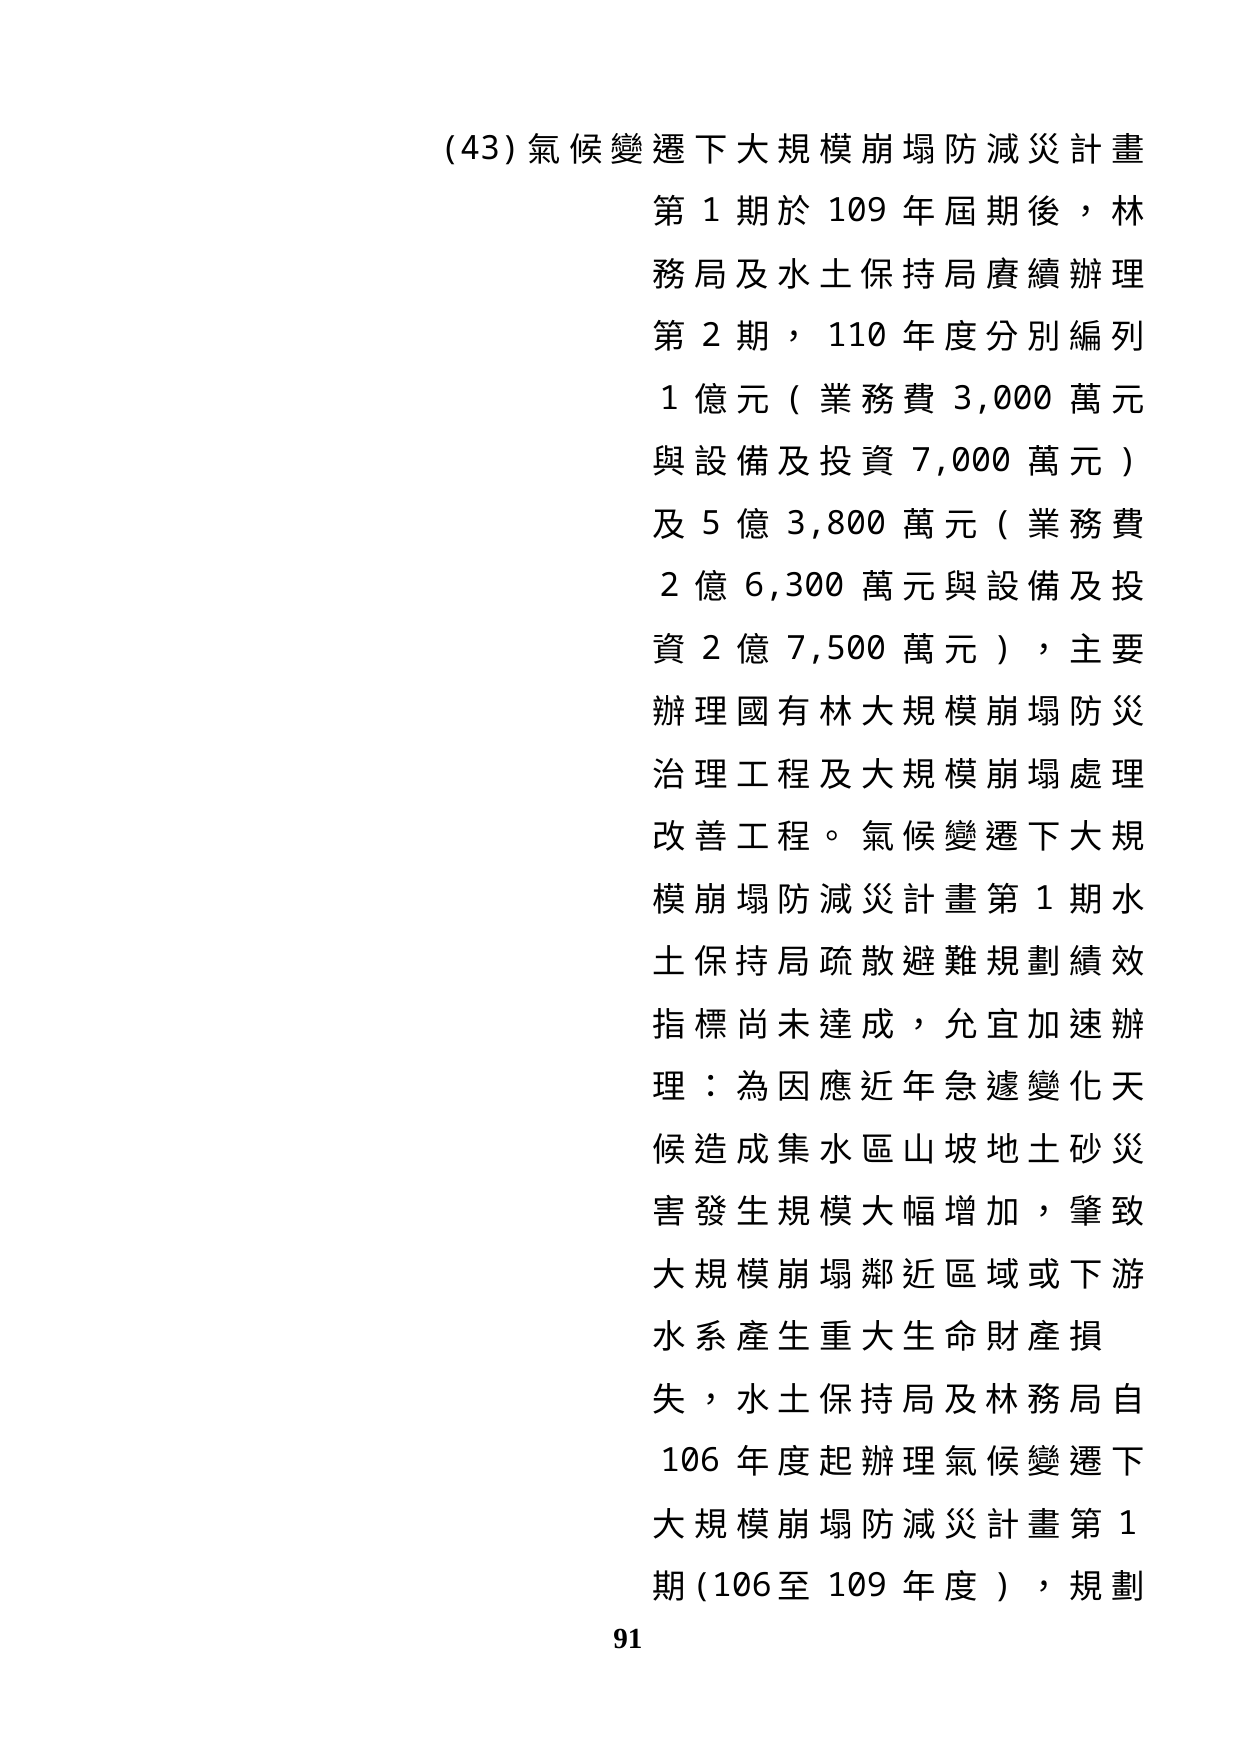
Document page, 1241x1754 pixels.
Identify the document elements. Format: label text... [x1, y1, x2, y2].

list 氣候變遷下大規模崩塌防減災計畫第1期於109年屆期後，林務局及水土保持局賡續辦理第2期，110年度分別編列1億元(業務費3,000萬元與設備及投資7,000萬元)及5億3,800萬元(業務費2億6,300萬元與設備及投資2億7,500萬元)，主要辦理國有林大規模崩塌防災治理工程及大規模崩塌處理改善工程。氣候變遷下大規模崩塌防減災計畫第1期水土保持局疏散避難規劃績效指標尚未達成，允宜加速辦理：為因應近年急遽變化天候造成集水區山坡地土砂災害發生規模大幅增加，肇致大規模崩塌鄰近區域或下游水系產生重大生命財產損失，水土保持局及林務局自106年度起辦理氣候變遷下大規模崩塌防減災計畫第1期(106至109年度)，規劃 [430, 105, 1148, 1605]
